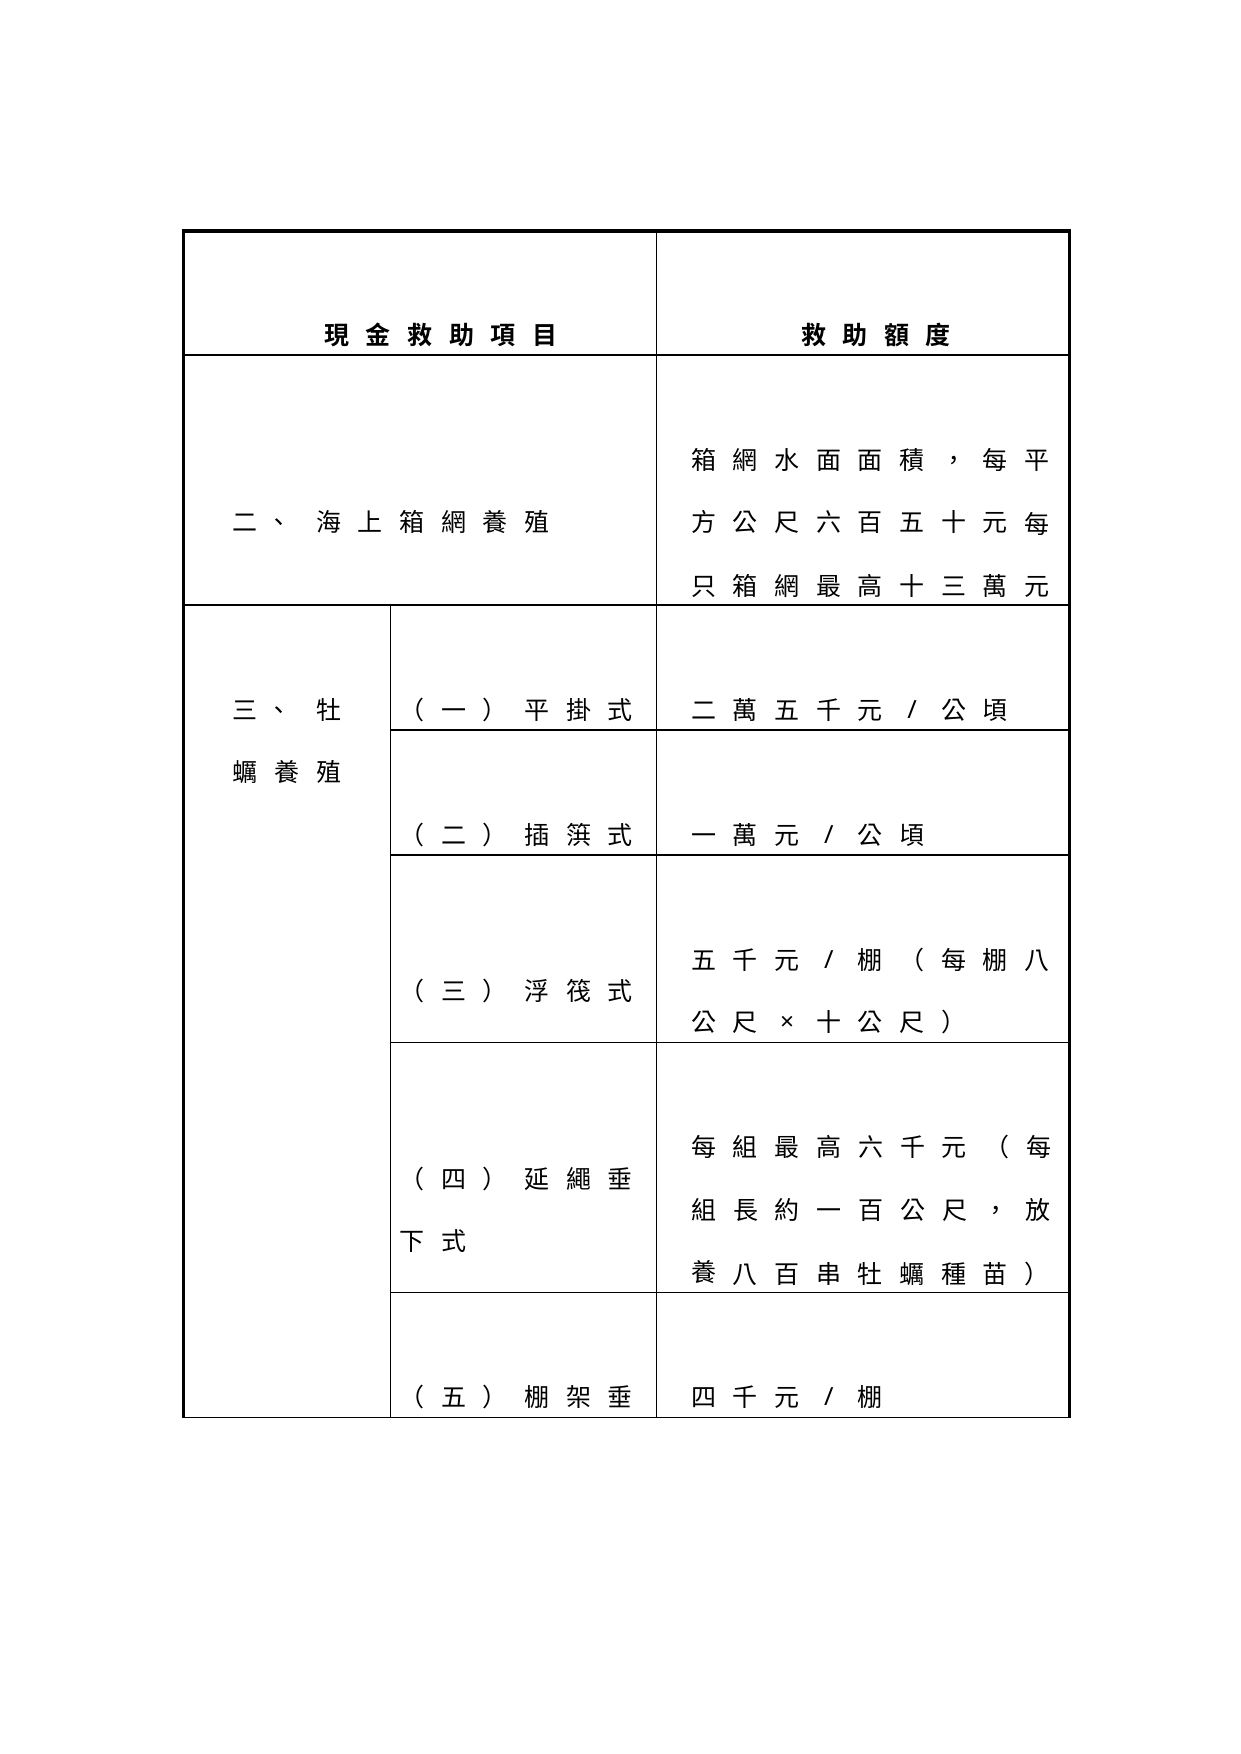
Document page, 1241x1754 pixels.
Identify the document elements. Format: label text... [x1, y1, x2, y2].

table_cell （四）延繩垂下式 [391, 1043, 656, 1292]
table_cell 三、牡蠣養殖 [185, 606, 390, 1417]
table_cell 一萬元/公頃 [657, 731, 1068, 854]
table_header 現金救助項目 [185, 233, 656, 354]
table_cell 箱網水面面積，每平方公尺六百五十元每只箱網最高十三萬元 [657, 356, 1068, 604]
table_cell （三）浮筏式 [391, 856, 656, 1042]
table_cell 二萬五千元/公頃 [657, 606, 1068, 729]
table_cell 五千元/棚（每棚八公尺×十公尺） [657, 856, 1068, 1042]
table_cell （五）棚架垂 [391, 1293, 656, 1417]
table_cell 每組最高六千元（每組長約一百公尺，放養八百串牡蠣種苗） [657, 1043, 1068, 1292]
table_cell 二、海上箱網養殖 [185, 356, 656, 604]
table_cell （一）平掛式 [391, 606, 656, 729]
table_header 救助額度 [657, 233, 1068, 354]
table_cell 四千元/棚 [657, 1293, 1068, 1417]
table_cell （二）插篊式 [391, 731, 656, 854]
